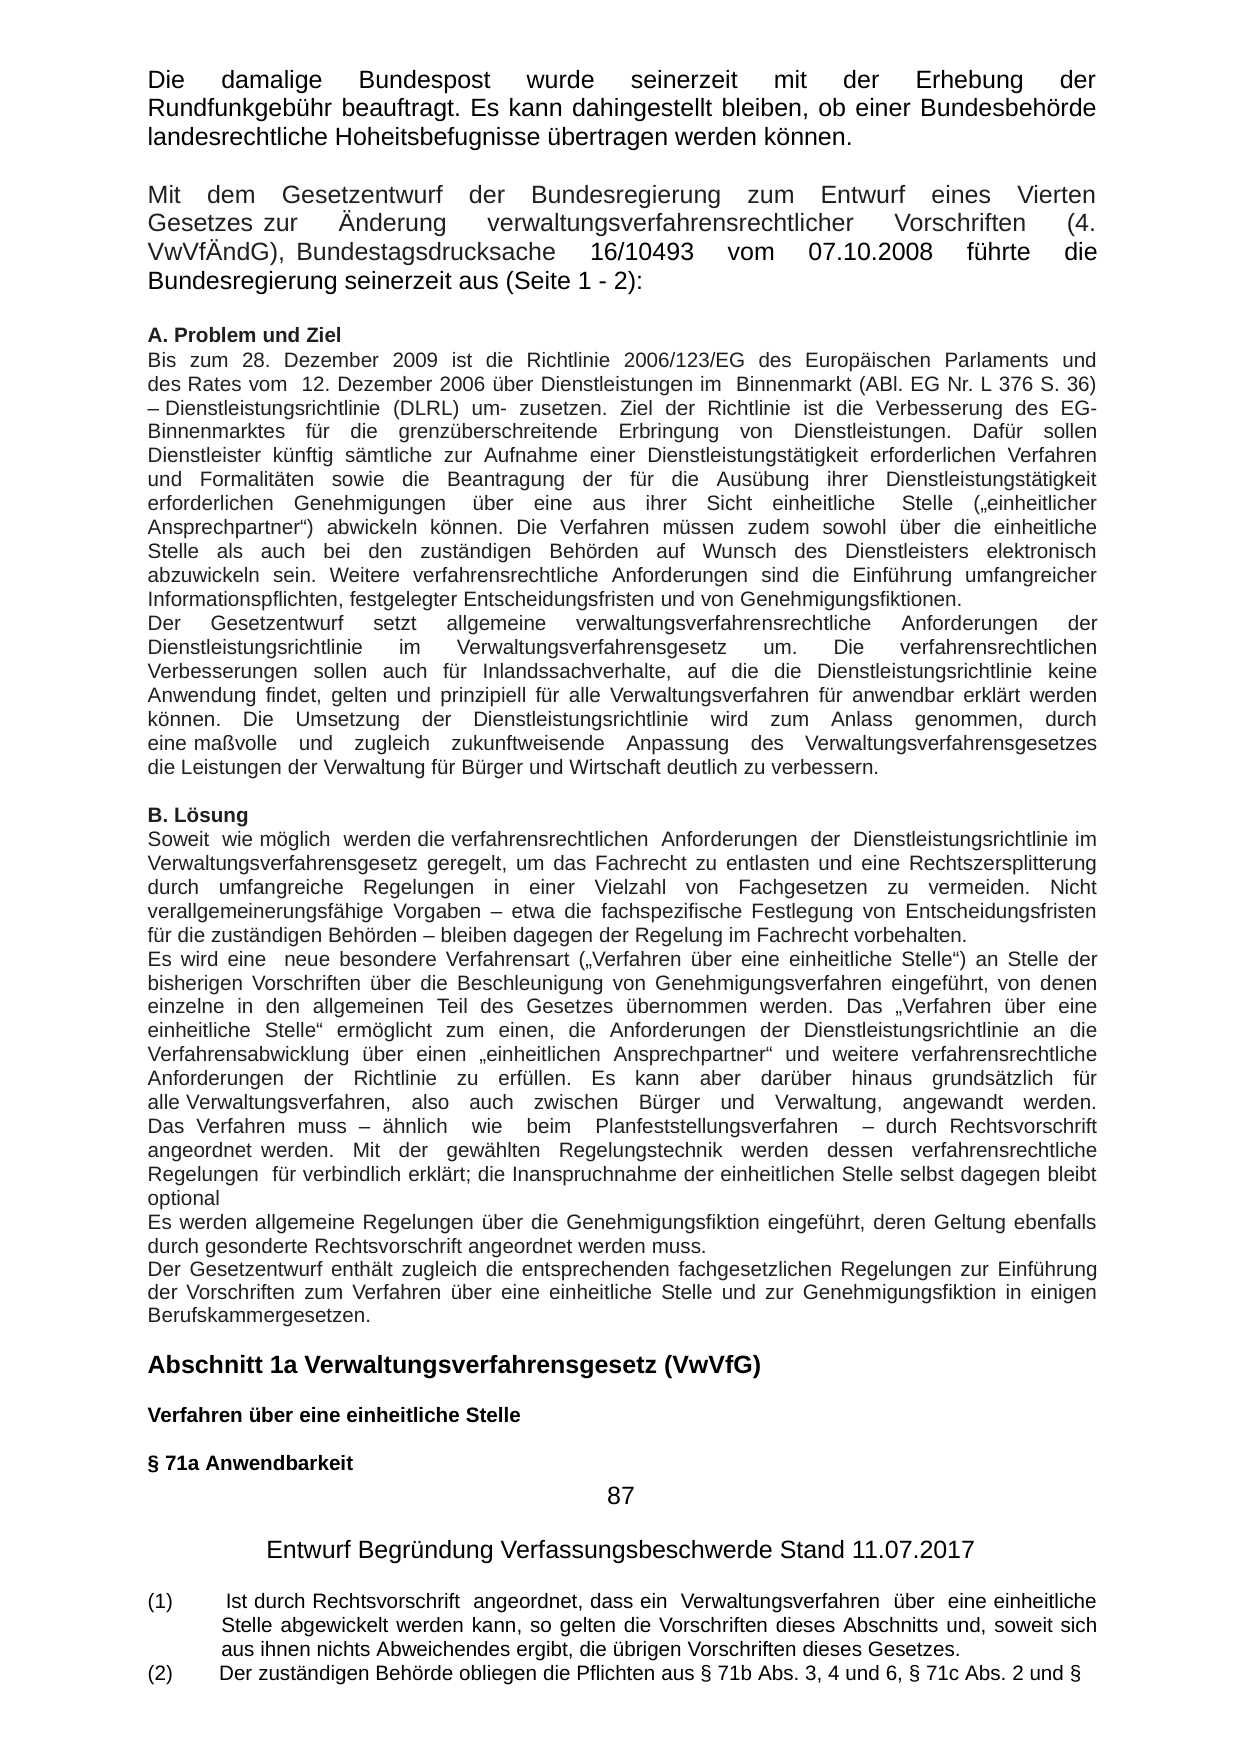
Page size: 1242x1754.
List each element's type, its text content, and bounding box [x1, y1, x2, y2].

text § 71a Anwendbarkeit [147, 1450, 359, 1474]
text Bis zum 28. Dezember 2009 ist die Richtlinie 2006/123/EG des Europäischen Parlaments und des Rates vom 12. Dezember 2006 über Dienstleistungen im Binnenmarkt (ABl. EG Nr. L 376 S. 36) – Dienstleistungsrichtlinie (DLRL) um- zusetzen. Ziel der Richtlinie ist die Verbesserung des EG- Binnenmarktes für die grenzüberschreitende Erbringung von Dienstleistungen. Dafür sollen Dienstleister künftig sämtliche zur Aufnahme einer Dienstleistungstätigkeit erforderlichen Verfahren und Formalitäten sowie die Beantragung der für die Ausübung ihrer Dienstleistungstätigkeit erforderlichen Genehmigungen über eine aus ihrer Sicht einheitliche Stelle („einheitlicher Ansprechpartner“) abwickeln können. Die Verfahren müssen zudem sowohl über die einheitliche Stelle als auch bei den zuständigen Behörden auf Wunsch des Dienstleisters elektronisch abzuwickeln sein. Weitere verfahrensrechtliche Anforderungen sind die Einführung umfangreicher Informationspflichten, festgelegter Entscheidungsfristen und von Genehmigungsfiktionen. [147, 347, 1097, 611]
text Mit dem Gesetzentwurf der Bundesregierung zum Entwurf eines Vierten Gesetzes zur Änderung verwaltungsverfahrensrechtlicher Vorschriften (4. VwVfÄndG), Bundestagsdrucksache 16/10493 vom 07.10.2008 führte die Bundesregierung seinerzeit aus (Seite 1 - 2): [147, 179, 1098, 294]
text (1) Ist durch Rechtsvorschrift angeordnet, dass ein Verwaltungsverfahren über eine einheitliche Stelle abgewickelt werden kann, so gelten die Vorschriften dieses Abschnitts und, soweit sich aus ihnen nichts Abweichendes ergibt, die übrigen Vorschriften dieses Gesetzes. [147, 1589, 1097, 1661]
text Die damalige Bundespost wurde seinerzeit mit der Erhebung der Rundfunkgebühr beauftragt. Es kann dahingestellt bleiben, ob einer Bundesbehörde landesrechtliche Hoheitsbefugnisse übertragen werden können. [147, 64, 1098, 151]
text Verfahren über eine einheitliche Stelle [147, 1403, 529, 1427]
text 87 [602, 1481, 639, 1510]
text Der Gesetzentwurf setzt allgemeine verwaltungsverfahrensrechtliche Anforderungen der Dienstleistungsrichtlinie im Verwaltungsverfahrensgesetz um. Die verfahrensrechtlichen Verbesserungen sollen auch für Inlandssachverhalte, auf die die Dienstleistungsrichtlinie keine Anwendung findet, gelten und prinzipiell für alle Verwaltungsverfahren für anwendbar erklärt werden können. Die Umsetzung der Dienstleistungsrichtlinie wird zum Anlass genommen, durch eine maßvolle und zugleich zukunftweisende Anpassung des Verwaltungsverfahrensgesetzes die Leistungen der Verwaltung für Bürger und Wirtschaft deutlich zu verbessern. [147, 611, 1098, 779]
text Der Gesetzentwurf enthält zugleich die entsprechenden fachgesetzlichen Regelungen zur Einführung der Vorschriften zum Verfahren über eine einheitliche Stelle und zur Genehmigungsfiktion in einigen Berufskammergesetzen. [147, 1258, 1097, 1327]
text B. Lösung [147, 803, 254, 827]
text (2) Der zuständigen Behörde obliegen die Pflichten aus § 71b Abs. 3, 4 und 6, § 71c Abs. 2 und § [147, 1661, 1097, 1685]
text A. Problem und Ziel [147, 323, 347, 347]
text Es werden allgemeine Regelungen über die Genehmigungsfiktion eingeführt, deren Geltung ebenfalls durch gesonderte Rechtsvorschrift angeordnet werden muss. [147, 1210, 1097, 1258]
text Abschnitt 1a Verwaltungsverfahrensgesetz (VwVfG) [147, 1350, 768, 1379]
text Es wird eine neue besondere Verfahrensart („Verfahren über eine einheitliche Stelle“) an Stelle der bisherigen Vorschriften über die Beschleunigung von Genehmigungsverfahren eingeführt, von denen einzelne in den allgemeinen Teil des Gesetzes übernommen werden. Das „Verfahren über eine einheitliche Stelle“ ermöglicht zum einen, die Anforderungen der Dienstleistungsrichtlinie an die Verfahrensabwicklung über einen „einheitlichen Ansprechpartner“ und weitere verfahrensrechtliche Anforderungen der Richtlinie zu erfüllen. Es kann aber darüber hinaus grundsätzlich für alle Verwaltungsverfahren, also auch zwischen Bürger und Verwaltung, angewandt werden. Das Verfahren muss – ähnlich wie beim Planfeststellungsverfahren – durch Rechtsvorschrift angeordnet werden. Mit der gewählten Regelungstechnik werden dessen verfahrensrechtliche Regelungen für verbindlich erklärt; die Inanspruchnahme der einheitlichen Stelle selbst dagegen bleibt optional [147, 946, 1097, 1210]
text Entwurf Begründung Verfassungsbeschwerde Stand 11.07.2017 [259, 1535, 982, 1564]
text Soweit wie möglich werden die verfahrensrechtlichen Anforderungen der Dienstleistungsrichtlinie im Verwaltungsverfahrensgesetz geregelt, um das Fachrecht zu entlasten und eine Rechtszersplitterung durch umfangreiche Regelungen in einer Vielzahl von Fachgesetzen zu vermeiden. Nicht verallgemeinerungsfähige Vorgaben – etwa die fachspezifische Festlegung von Entscheidungsfristen für die zuständigen Behörden – bleiben dagegen der Regelung im Fachrecht vorbehalten. [147, 827, 1097, 946]
